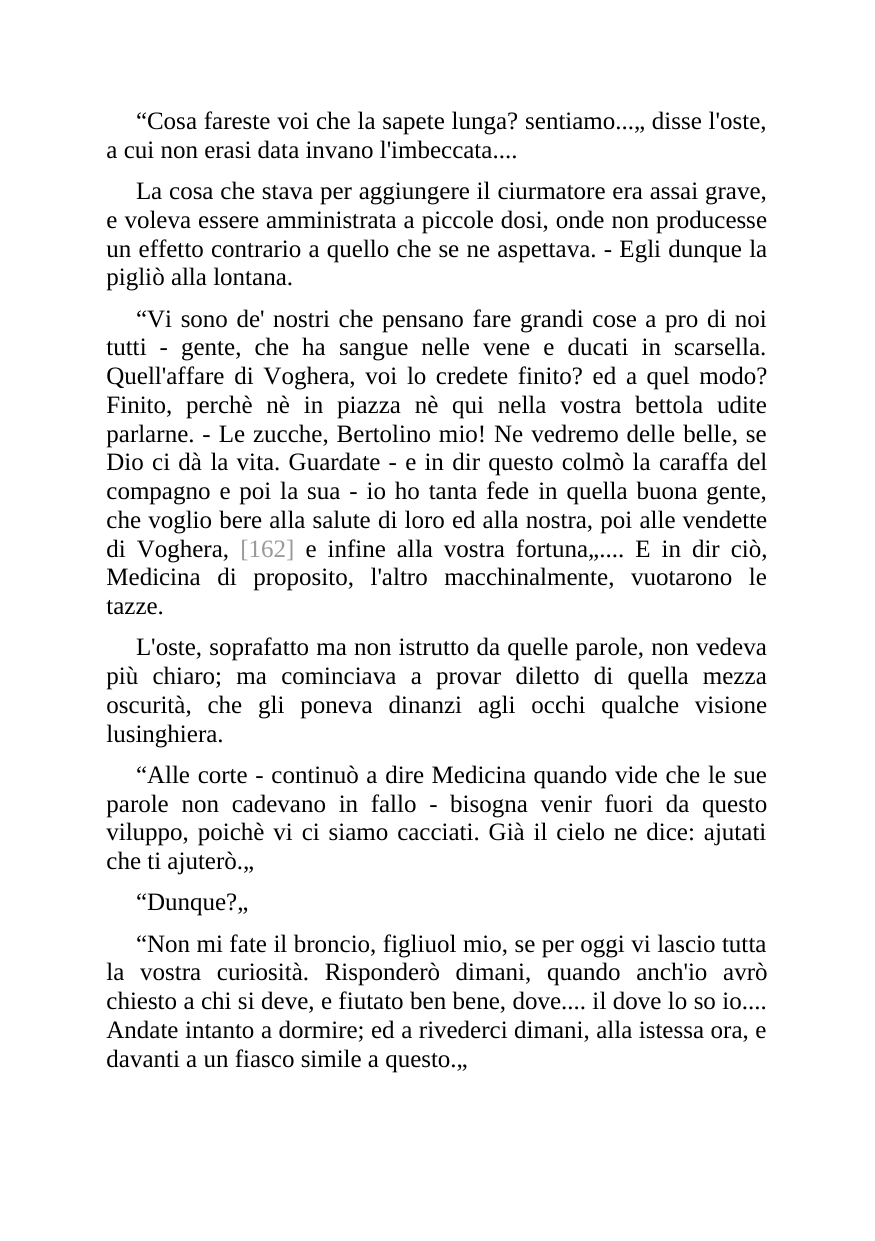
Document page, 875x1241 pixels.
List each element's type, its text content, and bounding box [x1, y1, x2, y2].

text “Alle corte - continuò a dire Medicina quando vide che le sue parole non cadevano in fallo - bisogna venir fuori da questo viluppo, poichè vi ci siamo cacciati. Già il cielo ne dice: ajutati che ti ajuterò.„ [106, 760, 768, 875]
text “Non mi fate il broncio, figliuol mio, se per oggi vi lascio tutta la vostra curiosità. Risponderò dimani, quando anch'io avrò chiesto a chi si deve, e fiutato ben bene, dove.... il dove lo so io.... Andate intanto a dormire; ed a rivederci dimani, alla istessa ora, e davanti a un fiasco simile a questo.„ [106, 929, 768, 1072]
text “Vi sono de' nostri che pensano fare grandi cose a pro di noi tutti - gente, che ha sangue nelle vene e ducati in scarsella. Quell'affare di Voghera, voi lo credete finito? ed a quel modo? Finito, perchè nè in piazza nè qui nella vostra bettola udite parlarne. - Le zucche, Bertolino mio! Ne vedremo delle belle, se Dio ci dà la vita. Guardate - e in dir questo colmò la caraffa del compagno e poi la sua - io ho tanta fede in quella buona gente, che voglio bere alla salute di loro ed alla nostra, poi alle vendette di Voghera, [162] e infine alla vostra fortuna„.... E in dir ciò, Medicina di proposito, l'altro macchinalmente, vuotarono le tazze. [106, 304, 768, 620]
text La cosa che stava per aggiungere il ciurmatore era assai grave, e voleva essere amministrata a piccole dosi, onde non producesse un effetto contrario a quello che se ne aspettava. - Egli dunque la pigliò alla lontana. [106, 176, 768, 291]
text “Dunque?„ [106, 887, 768, 916]
text “Cosa fareste voi che la sapete lunga? sentiamo...„ disse l'oste, a cui non erasi data invano l'imbeccata.... [106, 106, 768, 164]
text L'oste, soprafatto ma non istrutto da quelle parole, non vedeva più chiaro; ma cominciava a provar diletto di quella mezza oscurità, che gli poneva dinanzi agli occhi qualche visione lusinghiera. [106, 632, 768, 747]
